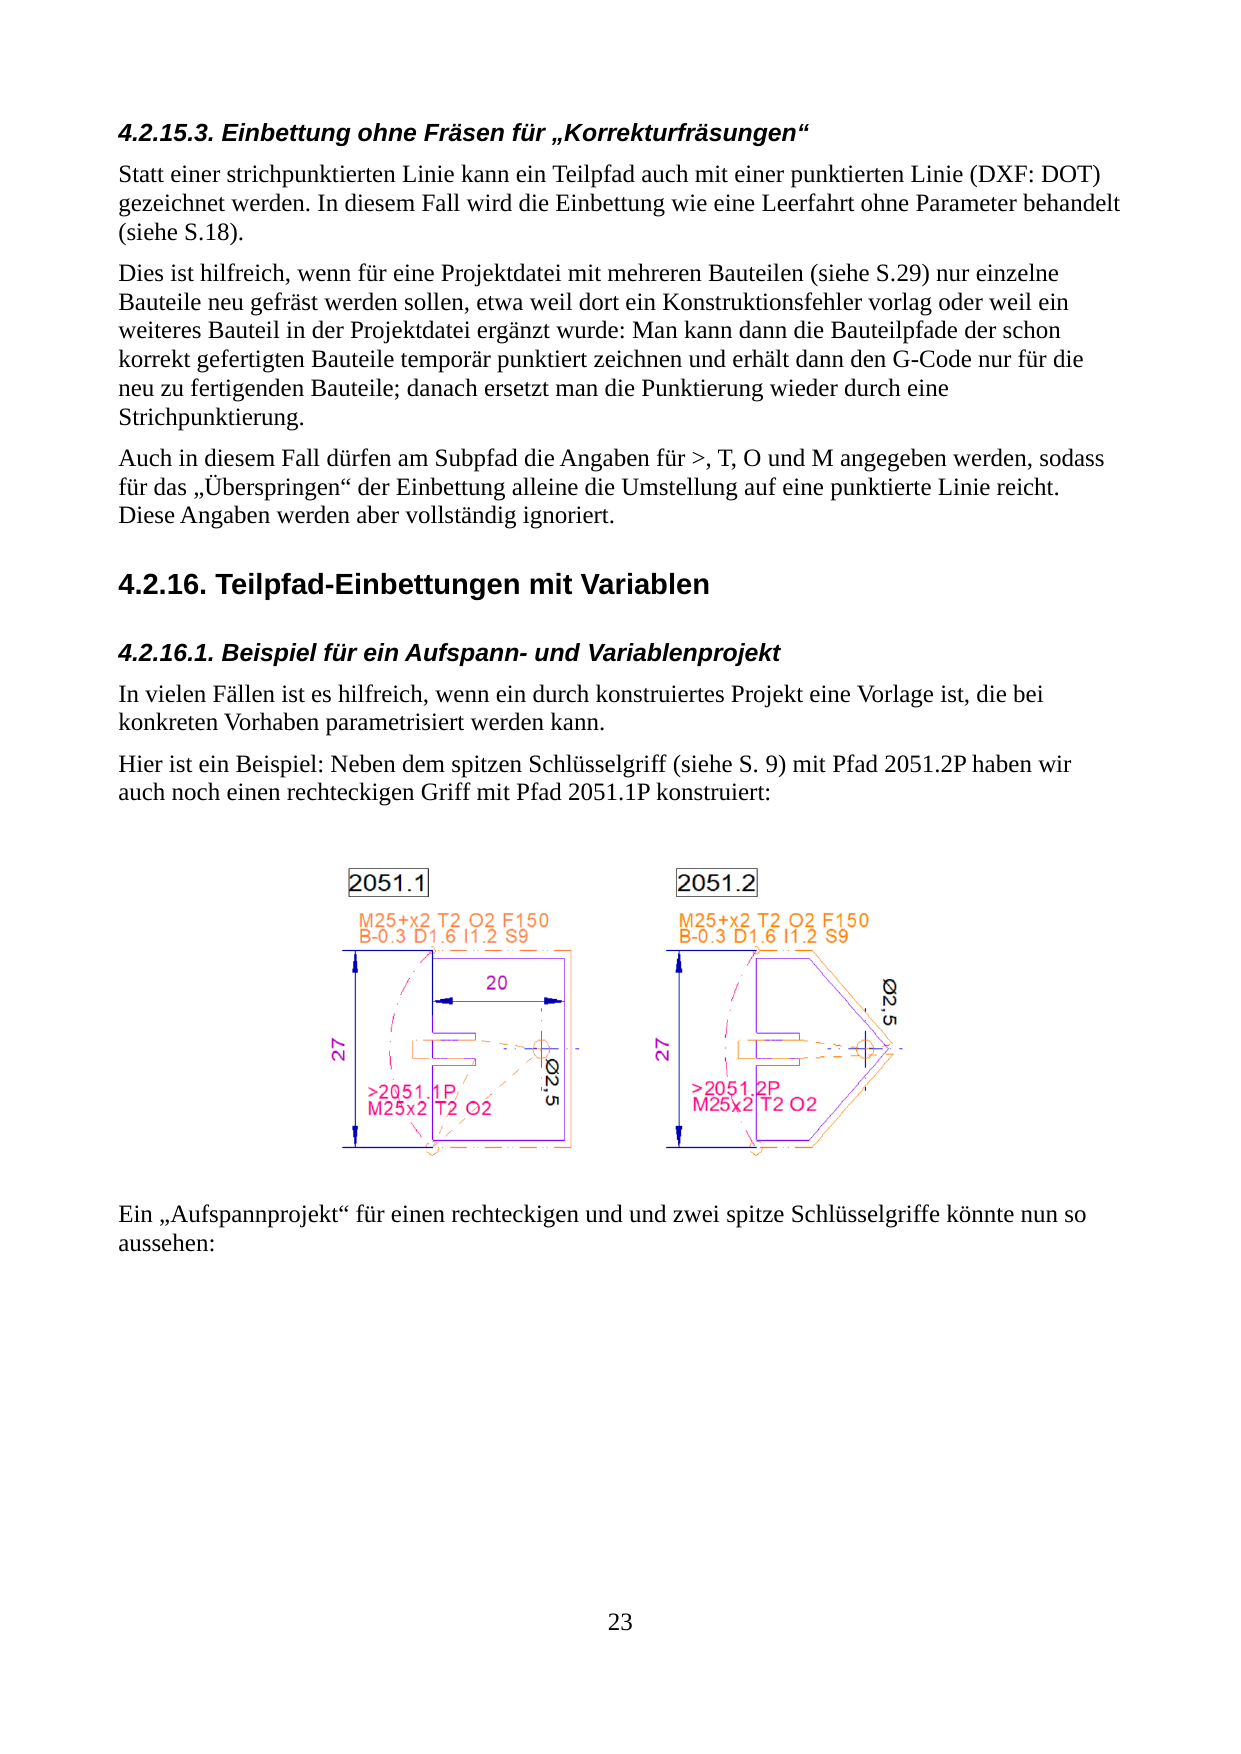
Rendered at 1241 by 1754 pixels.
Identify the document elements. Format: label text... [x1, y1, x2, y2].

text In vielen Fällen ist es hilfreich, wenn ein durch konstruiertes Projekt eine Vorlage ist, die bei konkreten Vorhaben parametrisiert werden kann. [118, 679, 1122, 736]
text Hier ist ein Beispiel: Neben dem spitzen Schlüsselgriff (siehe S. 8) mit Pfad 2051.2P haben wir auch noch einen rechteckigen Griff mit Pfad 2051.1P konstruiert: [118, 749, 1122, 806]
subtitle 4.2.16. Teilpfad-Einbettungen mit Variablen [118, 567, 1122, 600]
subtitle 4.2.16.1. Beispiel für ein Aufspann- und Variablenprojekt [118, 638, 1122, 666]
text Statt einer strichpunktierten Linie kann ein Teilpfad auch mit einer punktierten Linie (DXF: DOT) gezeichnet werden. In diesem Fall wird die Einbettung wie eine Leerfahrt ohne Parameter behandelt (siehe S.17). [118, 159, 1122, 245]
text Ein „Aufspannprojekt“ für einen rechteckigen und und zwei spitze Schlüsselgriffe könnte nun so aussehen: [118, 1199, 1122, 1257]
text Dies ist hilfreich, wenn für eine Projektdatei mit mehreren Bauteilen (siehe S.27) nur einzelne Bauteile neu gefräst werden sollen, etwa weil dort ein Konstruktionsfehler vorlag oder weil ein weiteres Bauteil in der Projektdatei ergänzt wurde: Man kann dann die Bauteilpfade der schon korrekt gefertigten Bauteile temporär punktiert zeichnen und erhält dann den G-Code nur für die neu zu fertigenden Bauteile; danach ersetzt man die Punktierung wieder durch eine Strichpunktierung. [118, 258, 1122, 430]
text Auch in diesem Fall dürfen am Subpfad die Angaben für >, T, O und M angegeben werden, sodass für das „Überspringen“ der Einbettung alleine die Umstellung auf eine punktierte Linie reicht. Diese Angaben werden aber vollständig ignoriert. [118, 443, 1122, 529]
subtitle 4.2.15.3. Einbettung ohne Fräsen für „Korrekturfräsungen“ [118, 118, 1122, 147]
